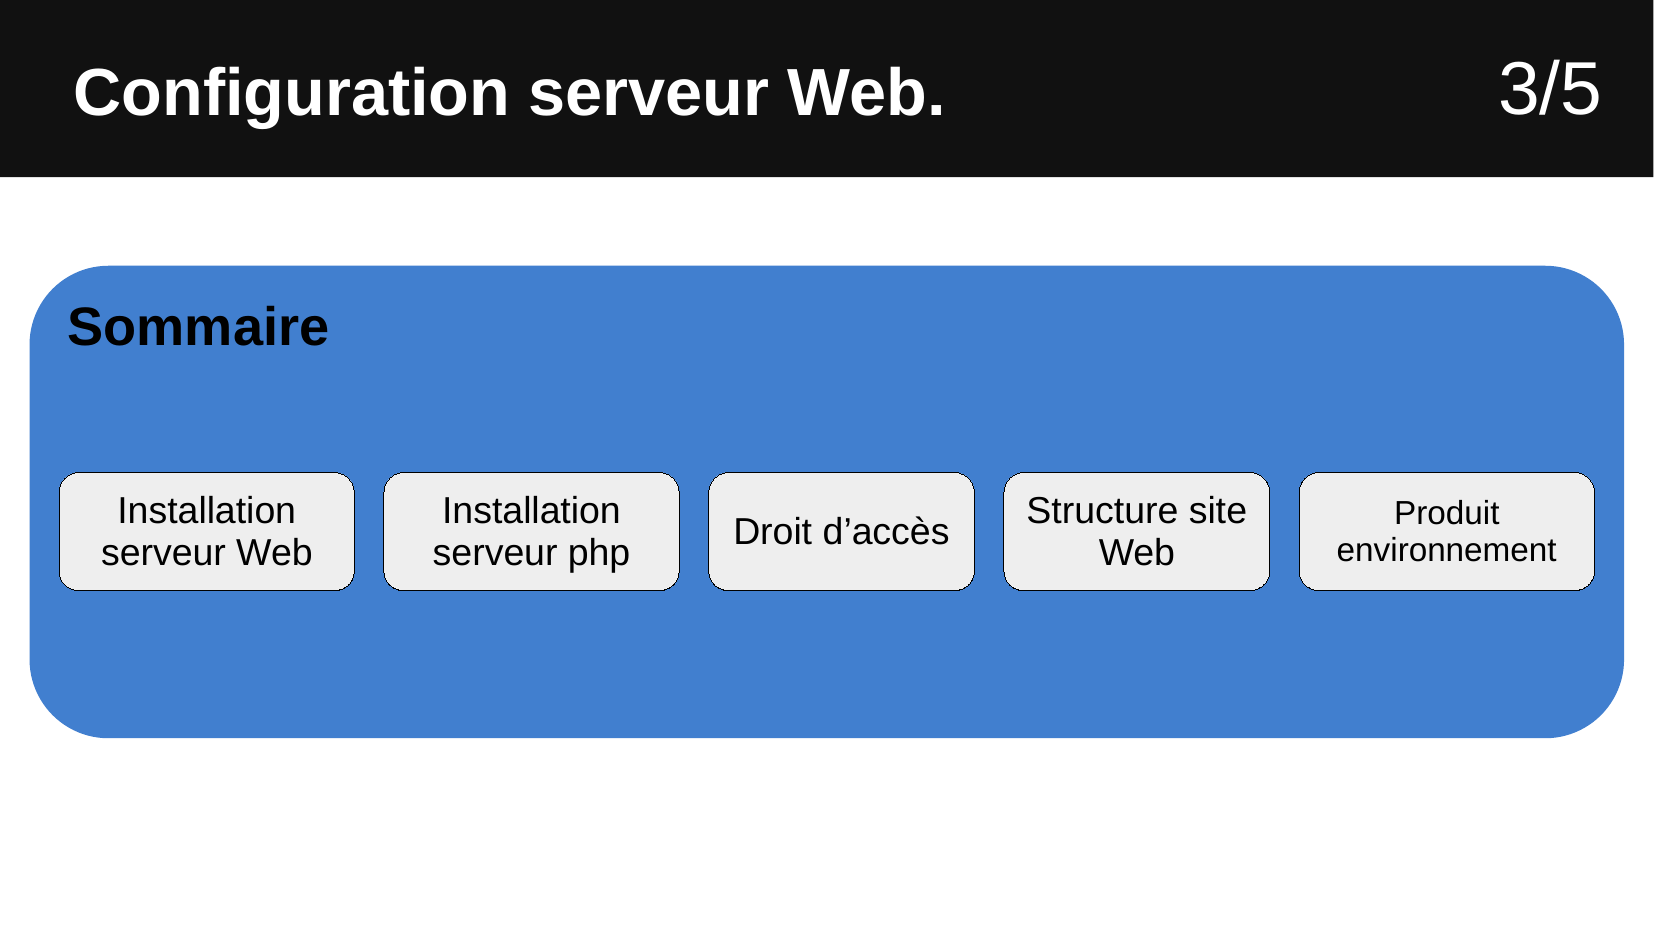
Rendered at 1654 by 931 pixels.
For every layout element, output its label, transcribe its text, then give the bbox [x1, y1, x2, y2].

text_box [0, 0, 1476, 178]
text_box Installation serveur Web [59, 472, 355, 591]
text_box Sommaire [29, 265, 1625, 739]
text_box Produit environnement [1299, 472, 1595, 591]
text_box [1625, 0, 1654, 178]
text_box Installation serveur php [383, 472, 680, 591]
text_box Structure site Web [1003, 472, 1270, 591]
text_box 3/5 [1476, 0, 1625, 178]
text_box Configuration serveur Web. [59, 47, 1063, 138]
text_box Droit d’accès [708, 472, 975, 591]
